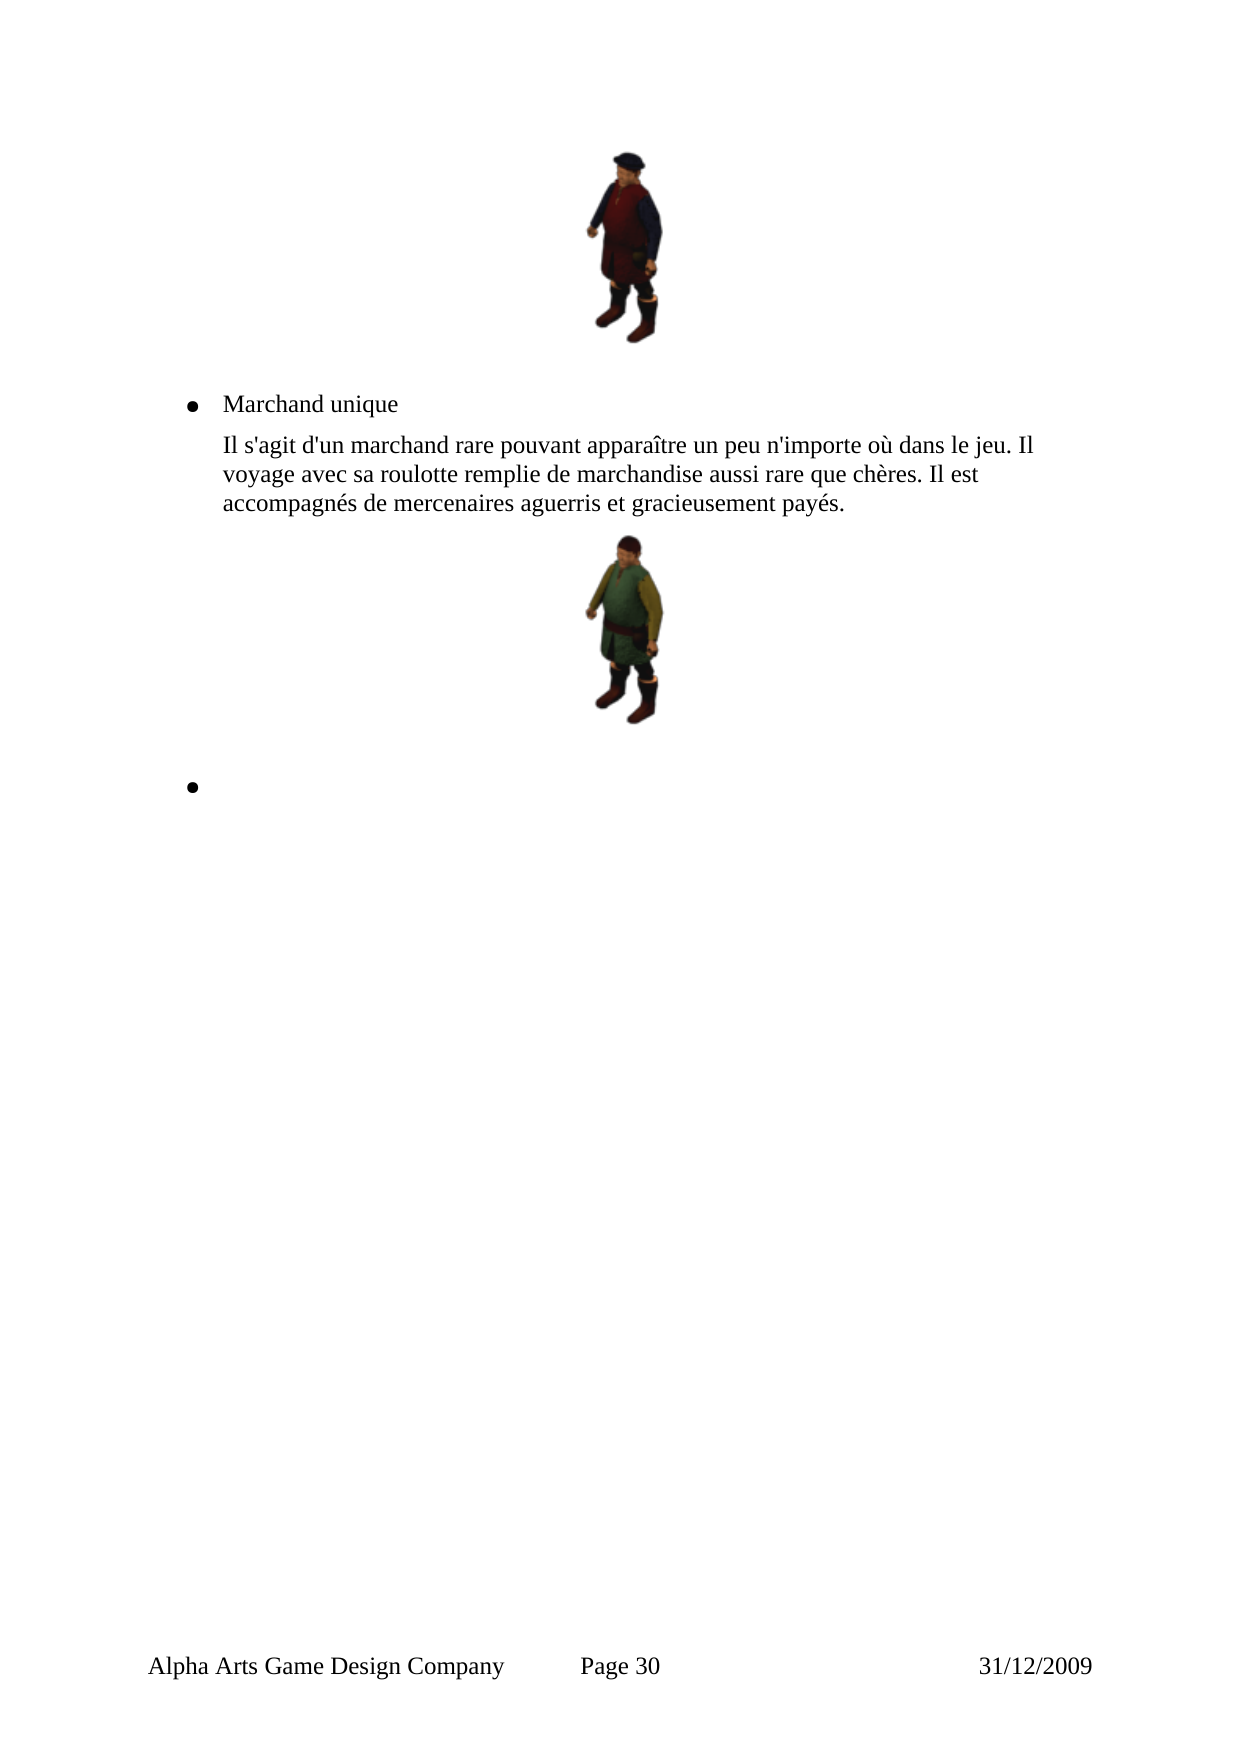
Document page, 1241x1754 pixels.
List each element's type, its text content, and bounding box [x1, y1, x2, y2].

list Il s'agit d'un marchand rare pouvant apparaître un peu n'importe où dans le jeu. Il voyage avec sa roulotte remplie de marchandise aussi rare que chères. Il est accompagnés de mercenaires aguerris et gracieusement payés. [185, 430, 1092, 516]
list Marchand unique [185, 389, 1092, 418]
picture [520, 528, 720, 729]
picture [520, 147, 720, 348]
